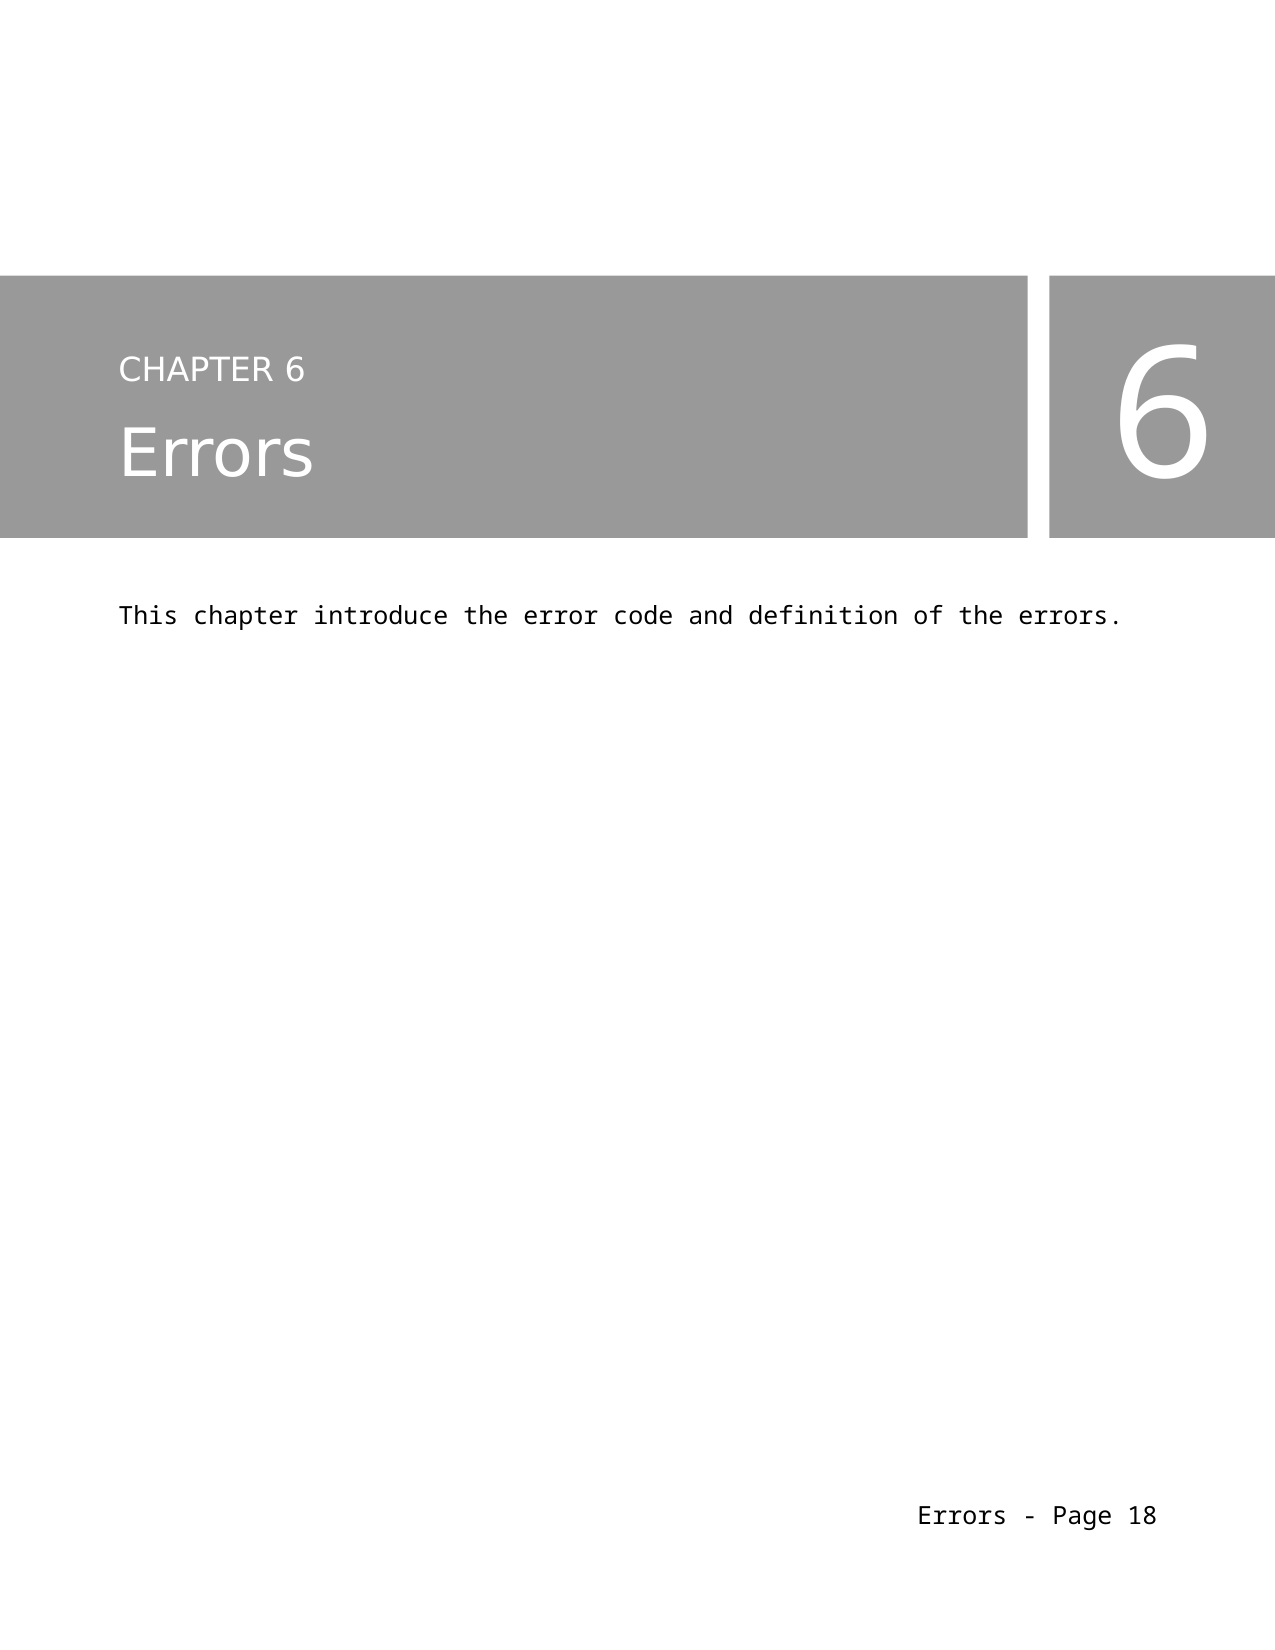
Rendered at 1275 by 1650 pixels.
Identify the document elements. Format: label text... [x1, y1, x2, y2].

text This chapter introduce the error code and definition of the errors. [118, 598, 1157, 632]
